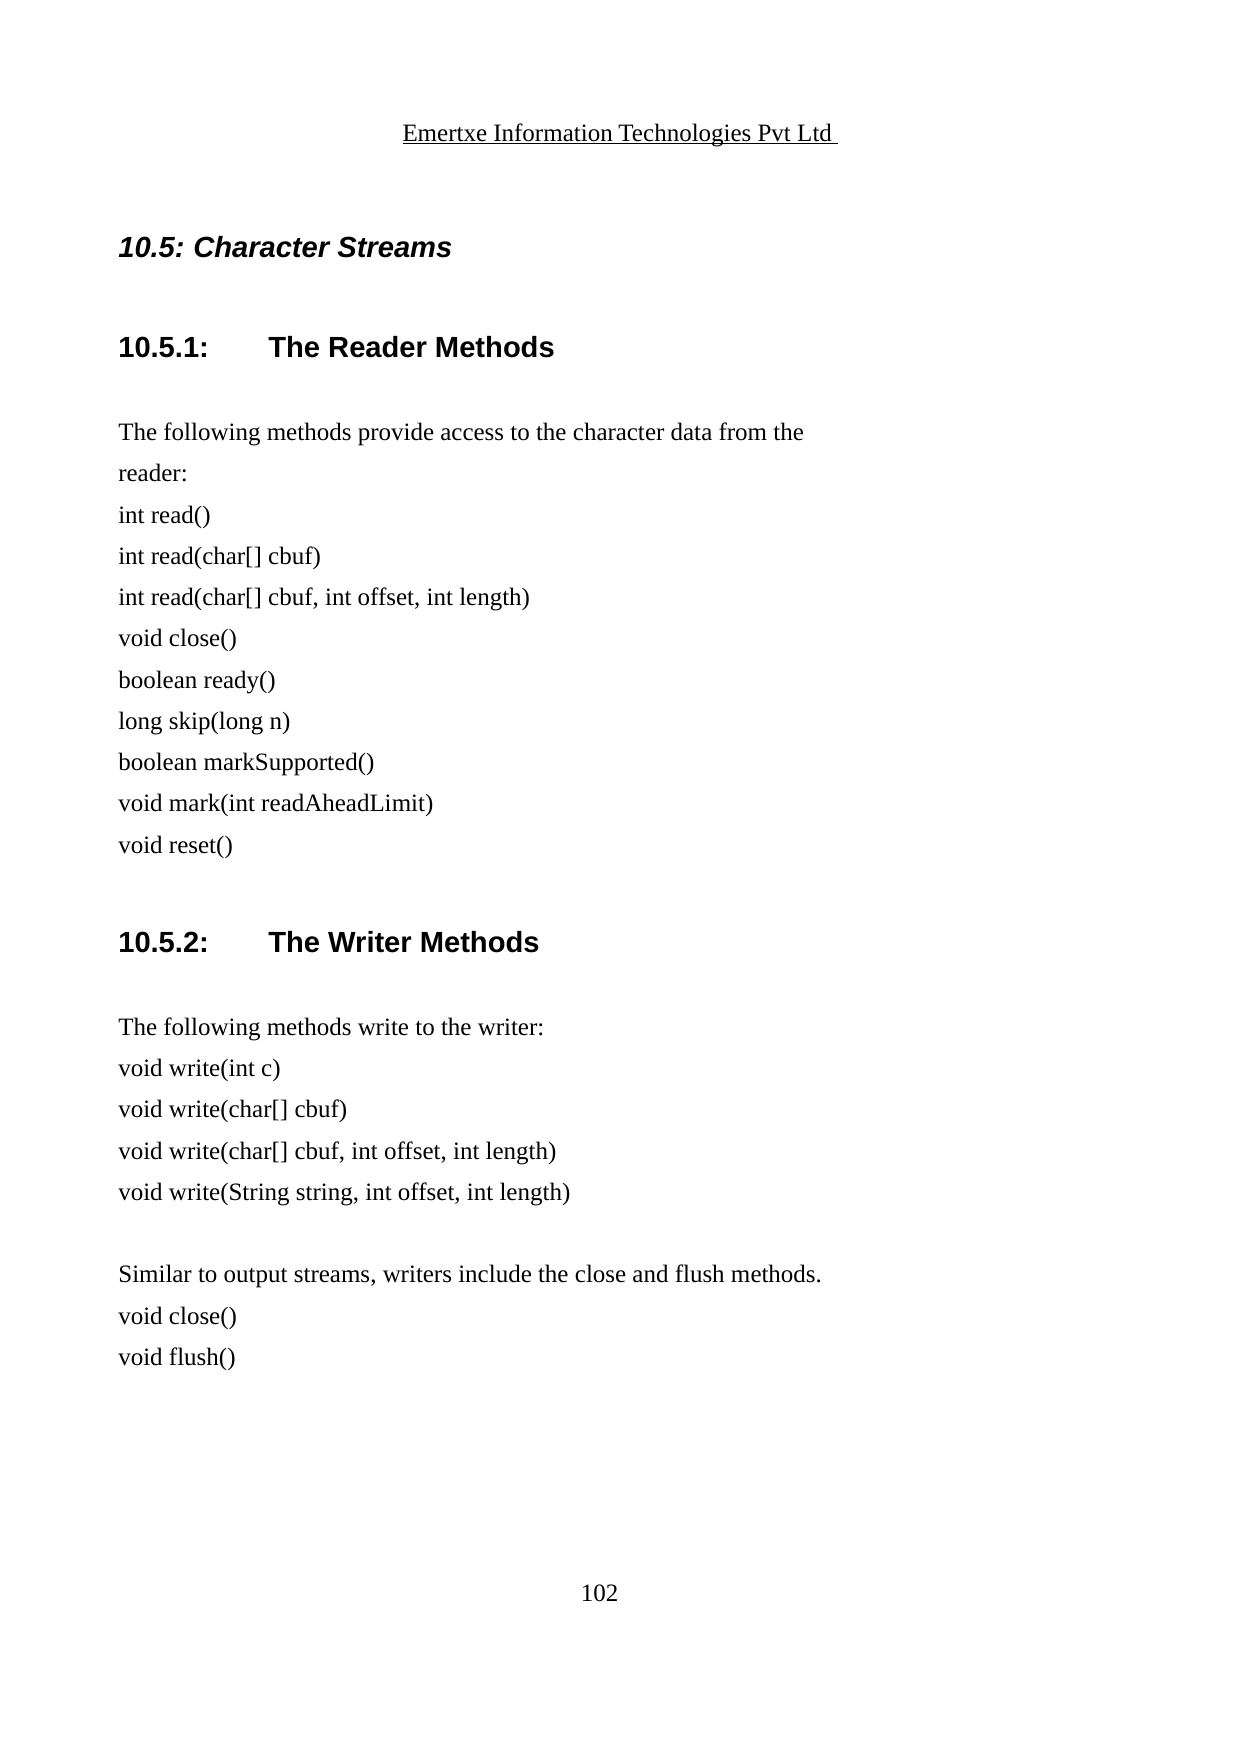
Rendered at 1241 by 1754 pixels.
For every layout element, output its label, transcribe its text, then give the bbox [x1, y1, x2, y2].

text Similar to output streams, writers include the close and flush methods. [118, 1259, 1122, 1288]
text boolean markSupported() [118, 747, 1122, 776]
text void flush() [118, 1342, 1122, 1371]
text int read(char[] cbuf, int offset, int length) [118, 582, 1122, 611]
text The following methods provide access to the character data from the [118, 417, 1122, 446]
text void write(char[] cbuf) [118, 1094, 1122, 1123]
subtitle The Writer Methods [118, 925, 1122, 958]
text int read(char[] cbuf) [118, 541, 1122, 570]
text int read() [118, 500, 1122, 528]
text The following methods write to the writer: [118, 1012, 1122, 1041]
text long skip(long n) [118, 706, 1122, 735]
text void write(char[] cbuf, int offset, int length) [118, 1136, 1122, 1164]
subtitle The Reader Methods [118, 330, 1122, 363]
text void close() [118, 1301, 1122, 1329]
text void reset() [118, 830, 1122, 858]
text void write(String string, int offset, int length) [118, 1177, 1122, 1206]
subtitle Character Streams [118, 230, 1122, 264]
text void write(int c) [118, 1053, 1122, 1082]
text void close() [118, 623, 1122, 652]
text void mark(int readAheadLimit) [118, 788, 1122, 817]
text reader: [118, 458, 1122, 487]
text boolean ready() [118, 665, 1122, 693]
